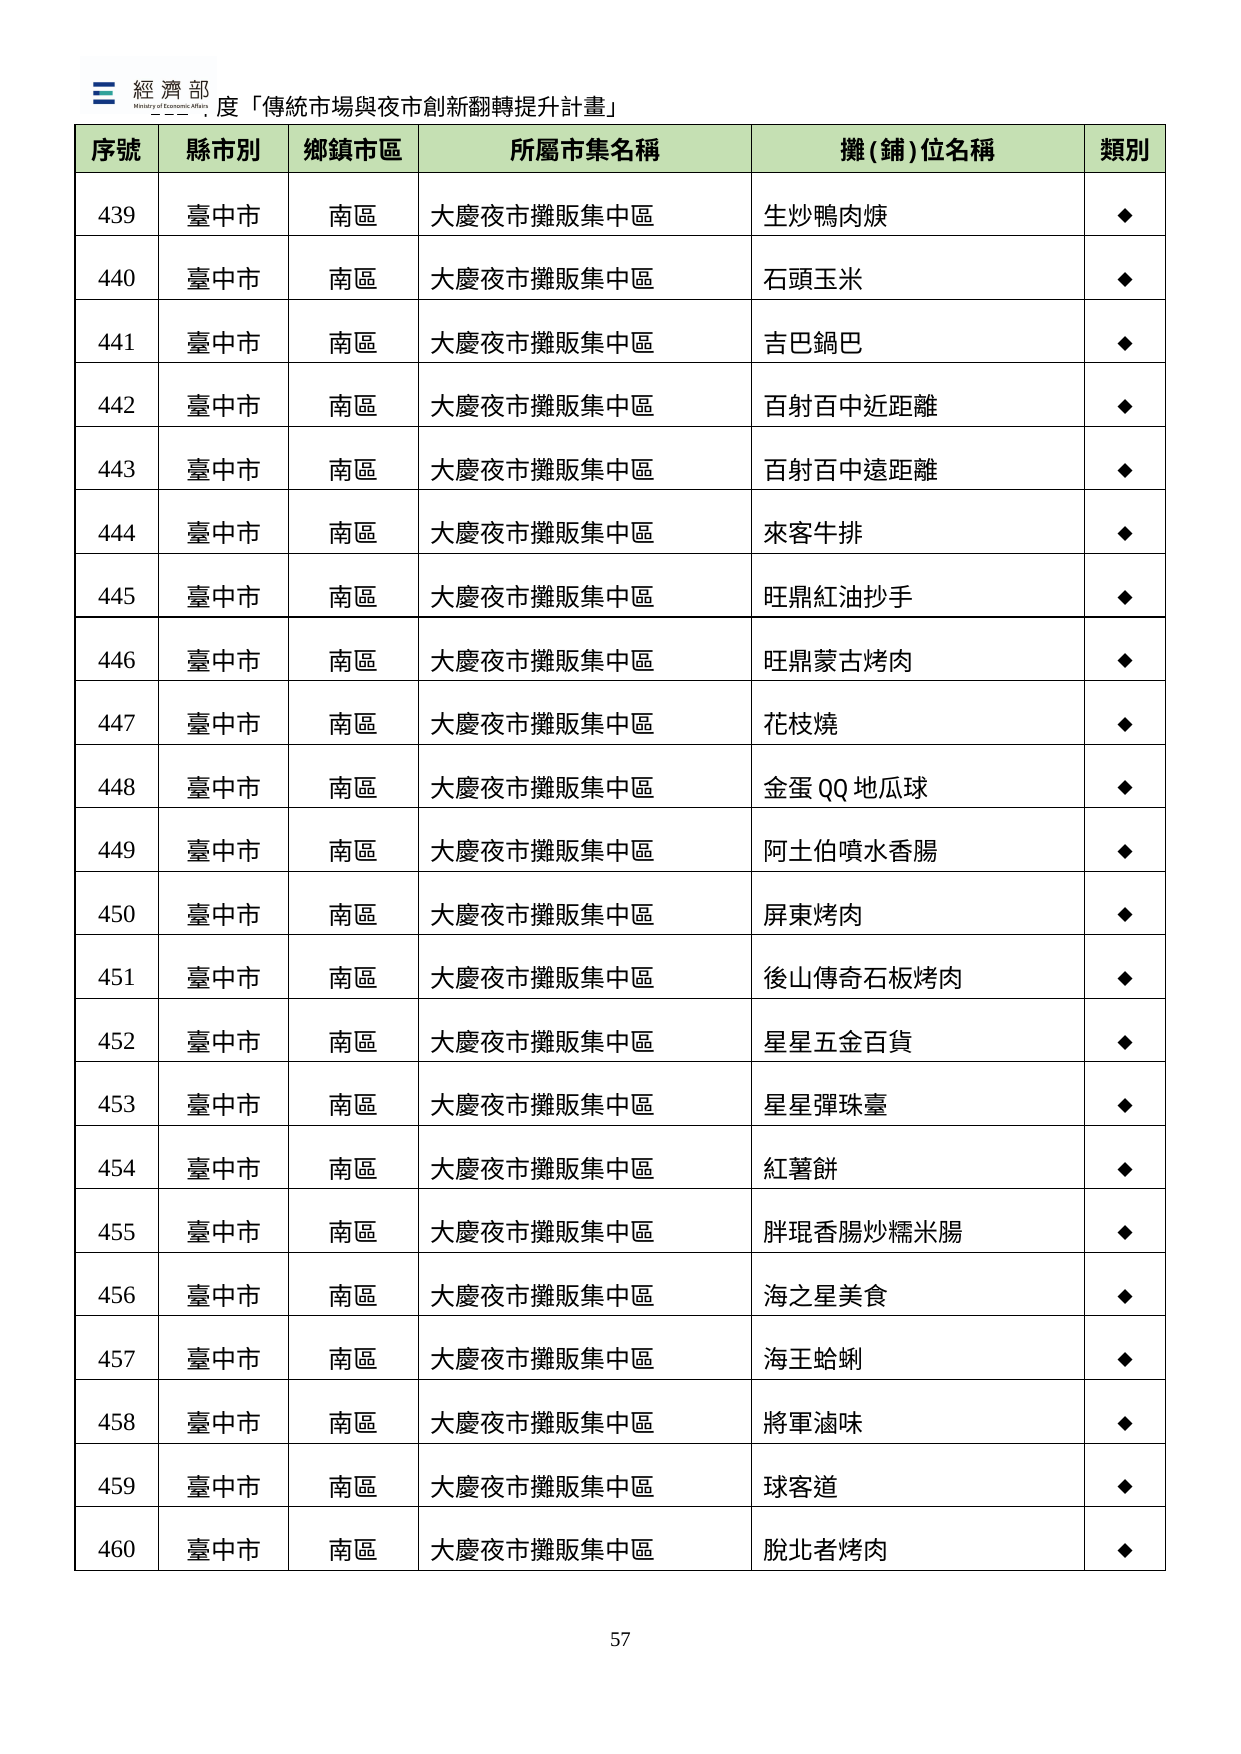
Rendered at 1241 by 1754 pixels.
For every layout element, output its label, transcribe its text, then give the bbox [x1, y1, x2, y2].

table_cell 臺中市 [159, 1380, 288, 1442]
table_cell 大慶夜市攤販集中區 [419, 999, 751, 1061]
table_cell 南區 [289, 872, 418, 934]
table_cell 458 [76, 1380, 158, 1442]
table_cell 臺中市 [159, 173, 288, 235]
table_cell 百射百中遠距離 [752, 427, 1084, 489]
table_cell 大慶夜市攤販集中區 [419, 1444, 751, 1506]
table_cell 451 [76, 935, 158, 998]
table_cell 百射百中近距離 [752, 363, 1084, 426]
table_cell 生炒鴨肉焿 [752, 173, 1084, 235]
table_cell 大慶夜市攤販集中區 [419, 1189, 751, 1252]
table_cell ◆ [1085, 1126, 1165, 1188]
table_cell 457 [76, 1316, 158, 1379]
table_cell 臺中市 [159, 490, 288, 553]
table_cell 臺中市 [159, 1189, 288, 1252]
table_cell 大慶夜市攤販集中區 [419, 173, 751, 235]
table_cell 南區 [289, 1444, 418, 1506]
table_cell 臺中市 [159, 1316, 288, 1379]
table_header 所屬市集名稱 [419, 125, 751, 172]
table_cell 448 [76, 745, 158, 807]
table_cell 大慶夜市攤販集中區 [419, 427, 751, 489]
table_cell ◆ [1085, 1062, 1165, 1125]
table_cell 臺中市 [159, 1062, 288, 1125]
table_cell 南區 [289, 490, 418, 553]
table_cell 南區 [289, 554, 418, 616]
table_cell 445 [76, 554, 158, 616]
table_cell 脫北者烤肉 [752, 1507, 1084, 1569]
table_cell 海王蛤蜊 [752, 1316, 1084, 1379]
table_cell ◆ [1085, 999, 1165, 1061]
table_cell 臺中市 [159, 745, 288, 807]
table_header 類別 [1085, 125, 1165, 172]
table_cell 大慶夜市攤販集中區 [419, 363, 751, 426]
table_cell 南區 [289, 1253, 418, 1315]
table_cell 南區 [289, 1126, 418, 1188]
table_cell 446 [76, 618, 158, 680]
table_cell 臺中市 [159, 236, 288, 299]
table_cell 444 [76, 490, 158, 553]
table_cell 453 [76, 1062, 158, 1125]
table_cell ◆ [1085, 1316, 1165, 1379]
table_cell 星星五金百貨 [752, 999, 1084, 1061]
table_cell ◆ [1085, 490, 1165, 553]
table_cell 臺中市 [159, 1507, 288, 1569]
table_cell 臺中市 [159, 681, 288, 743]
table_cell 臺中市 [159, 427, 288, 489]
table_cell 南區 [289, 236, 418, 299]
table_cell 南區 [289, 745, 418, 807]
table_cell 臺中市 [159, 1126, 288, 1188]
table_cell 456 [76, 1253, 158, 1315]
table_cell 460 [76, 1507, 158, 1569]
table_cell 南區 [289, 999, 418, 1061]
table_cell 臺中市 [159, 872, 288, 934]
table_cell 大慶夜市攤販集中區 [419, 1126, 751, 1188]
table_cell 南區 [289, 1189, 418, 1252]
table_cell 胖琨香腸炒糯米腸 [752, 1189, 1084, 1252]
table_cell ◆ [1085, 554, 1165, 616]
table_cell 花枝燒 [752, 681, 1084, 743]
table_cell 442 [76, 363, 158, 426]
table_cell ◆ [1085, 427, 1165, 489]
table_cell ◆ [1085, 1380, 1165, 1442]
table_cell 大慶夜市攤販集中區 [419, 1316, 751, 1379]
table_cell 南區 [289, 300, 418, 362]
table_cell 南區 [289, 618, 418, 680]
table_cell 455 [76, 1189, 158, 1252]
table_cell 450 [76, 872, 158, 934]
table_cell 大慶夜市攤販集中區 [419, 808, 751, 871]
table_cell 阿土伯噴水香腸 [752, 808, 1084, 871]
table_cell 大慶夜市攤販集中區 [419, 1253, 751, 1315]
table_cell 大慶夜市攤販集中區 [419, 1507, 751, 1569]
table_cell 447 [76, 681, 158, 743]
table_cell ◆ [1085, 1189, 1165, 1252]
table_cell ◆ [1085, 300, 1165, 362]
table_cell 屏東烤肉 [752, 872, 1084, 934]
table_cell 大慶夜市攤販集中區 [419, 1380, 751, 1442]
table_cell ◆ [1085, 872, 1165, 934]
table_cell 臺中市 [159, 808, 288, 871]
table_cell 南區 [289, 1316, 418, 1379]
table_cell 紅薯餅 [752, 1126, 1084, 1188]
table_cell ◆ [1085, 745, 1165, 807]
table_header 序號 [76, 125, 158, 172]
table_cell 452 [76, 999, 158, 1061]
table_cell ◆ [1085, 236, 1165, 299]
table_cell 大慶夜市攤販集中區 [419, 872, 751, 934]
table_cell 大慶夜市攤販集中區 [419, 935, 751, 998]
table_cell 石頭玉米 [752, 236, 1084, 299]
table_cell 臺中市 [159, 1253, 288, 1315]
table_cell 來客牛排 [752, 490, 1084, 553]
table_cell 大慶夜市攤販集中區 [419, 490, 751, 553]
table_cell 454 [76, 1126, 158, 1188]
table_cell 439 [76, 173, 158, 235]
table_cell 臺中市 [159, 300, 288, 362]
table_cell 球客道 [752, 1444, 1084, 1506]
table_cell 海之星美食 [752, 1253, 1084, 1315]
table_header 縣市別 [159, 125, 288, 172]
table_cell 大慶夜市攤販集中區 [419, 1062, 751, 1125]
table_cell 459 [76, 1444, 158, 1506]
table_cell 449 [76, 808, 158, 871]
table_cell 將軍滷味 [752, 1380, 1084, 1442]
table_cell 大慶夜市攤販集中區 [419, 236, 751, 299]
table_cell 441 [76, 300, 158, 362]
table_cell 臺中市 [159, 1444, 288, 1506]
table_cell 金蛋QQ地瓜球 [752, 745, 1084, 807]
table_header 攤(鋪)位名稱 [752, 125, 1084, 172]
table_cell 南區 [289, 173, 418, 235]
table_cell 大慶夜市攤販集中區 [419, 300, 751, 362]
table_cell 臺中市 [159, 554, 288, 616]
table_cell 南區 [289, 935, 418, 998]
table_header 鄉鎮市區 [289, 125, 418, 172]
table_cell 後山傳奇石板烤肉 [752, 935, 1084, 998]
table_cell 南區 [289, 363, 418, 426]
table_cell ◆ [1085, 1444, 1165, 1506]
table_cell ◆ [1085, 1507, 1165, 1569]
table_cell 南區 [289, 1380, 418, 1442]
table_cell ◆ [1085, 618, 1165, 680]
table_cell 臺中市 [159, 999, 288, 1061]
table_cell 大慶夜市攤販集中區 [419, 745, 751, 807]
table_cell 440 [76, 236, 158, 299]
table_cell 南區 [289, 1507, 418, 1569]
table_cell 大慶夜市攤販集中區 [419, 681, 751, 743]
table_cell 南區 [289, 808, 418, 871]
table_cell 旺鼎蒙古烤肉 [752, 618, 1084, 680]
table_cell ◆ [1085, 681, 1165, 743]
table_cell 南區 [289, 1062, 418, 1125]
table_cell 吉巴鍋巴 [752, 300, 1084, 362]
table_cell 星星彈珠臺 [752, 1062, 1084, 1125]
table_cell 臺中市 [159, 935, 288, 998]
table_cell 臺中市 [159, 363, 288, 426]
table_cell 南區 [289, 681, 418, 743]
table_cell 大慶夜市攤販集中區 [419, 554, 751, 616]
table_cell ◆ [1085, 363, 1165, 426]
table_cell 443 [76, 427, 158, 489]
table_cell 大慶夜市攤販集中區 [419, 618, 751, 680]
table_cell 南區 [289, 427, 418, 489]
table_cell 旺鼎紅油抄手 [752, 554, 1084, 616]
table_cell ◆ [1085, 808, 1165, 871]
table_cell ◆ [1085, 1253, 1165, 1315]
table_cell 臺中市 [159, 618, 288, 680]
table_cell ◆ [1085, 935, 1165, 998]
table_cell ◆ [1085, 173, 1165, 235]
